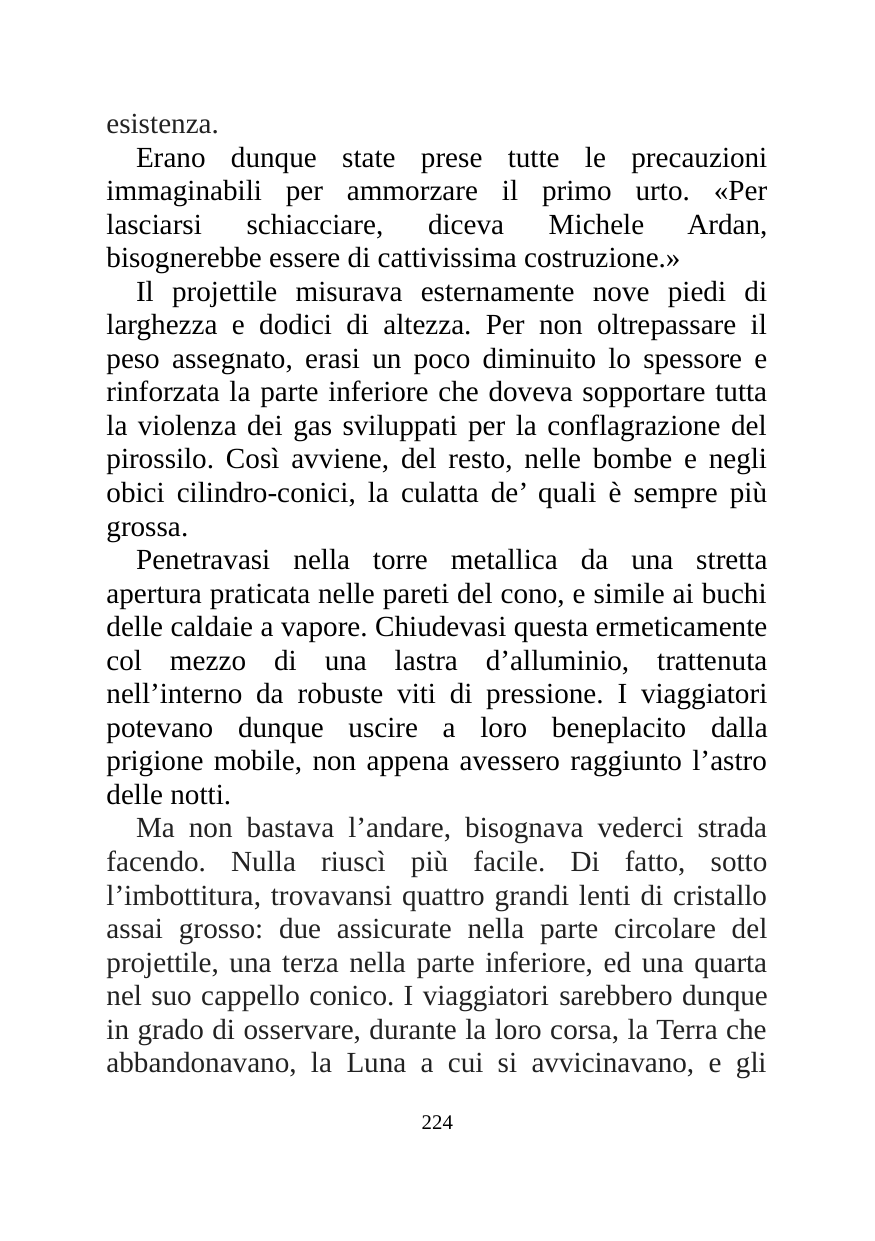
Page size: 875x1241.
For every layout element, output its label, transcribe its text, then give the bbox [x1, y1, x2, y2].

text esistenza. [106, 106, 768, 140]
text Penetravasi nella torre metallica da una stretta apertura praticata nelle pareti del cono, e simile ai buchi delle caldaie a vapore. Chiudevasi questa ermeticamente col mezzo di una lastra d’alluminio, trattenuta nell’interno da robuste viti di pressione. I viaggiatori potevano dunque uscire a loro beneplacito dalla prigione mobile, non appena avessero raggiunto l’astro delle notti. [106, 542, 768, 811]
text Ma non bastava l’andare, bisognava vederci strada facendo. Nulla riuscì più facile. Di fatto, sotto l’imbottitura, trovavansi quattro grandi lenti di cristallo assai grosso: due assicurate nella parte circolare del projettile, una terza nella parte inferiore, ed una quarta nel suo cappello conico. I viaggiatori sarebbero dunque in grado di osservare, durante la loro corsa, la Terra che abbandonavano, la Luna a cui si avvicinavano, e gli [106, 811, 768, 1079]
text Erano dunque state prese tutte le precauzioni immaginabili per ammorzare il primo urto. «Per lasciarsi schiacciare, diceva Michele Ardan, bisognerebbe essere di cattivissima costruzione.» [106, 140, 768, 274]
text Il projettile misurava esternamente nove piedi di larghezza e dodici di altezza. Per non oltrepassare il peso assegnato, erasi un poco diminuito lo spessore e rinforzata la parte inferiore che doveva sopportare tutta la violenza dei gas sviluppati per la conflagrazione del pirossilo. Così avviene, del resto, nelle bombe e negli obici cilindro-conici, la culatta de’ quali è sempre più grossa. [106, 274, 768, 542]
